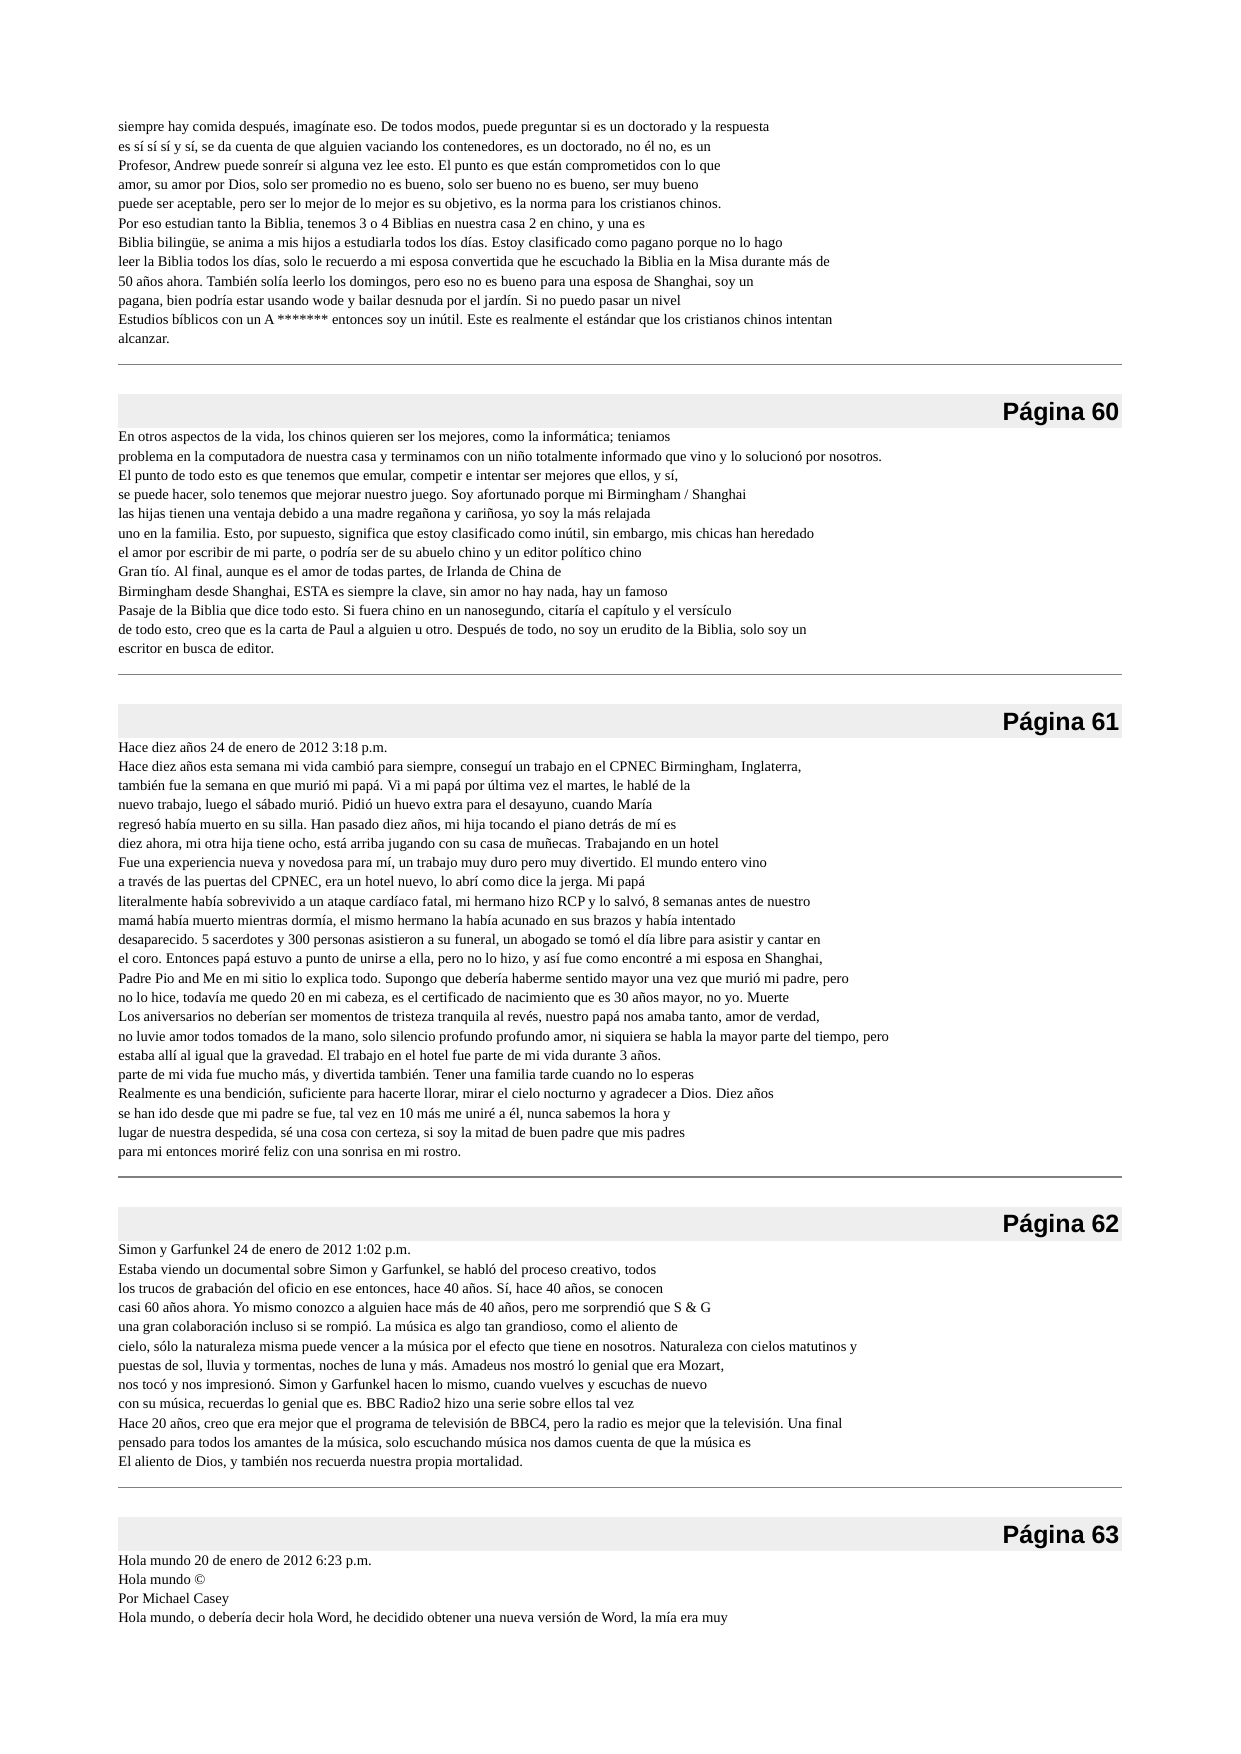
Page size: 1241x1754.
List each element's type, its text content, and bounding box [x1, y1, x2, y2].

text Pasaje de la Biblia que dice todo esto. Si fuera chino en un nanosegundo, citaría el capítulo y el versículo [118, 602, 1122, 618]
text uno en la familia. Esto, por supuesto, significa que estoy clasificado como inútil, sin embargo, mis chicas han heredado [118, 524, 1122, 541]
text para mi entonces moriré feliz con una sonrisa en mi rostro. [118, 1143, 1122, 1160]
text pagana, bien podría estar usando wode y bailar desnuda por el jardín. Si no puedo pasar un nivel [118, 292, 1122, 308]
text Por Michael Casey [118, 1590, 1122, 1607]
text los trucos de grabación del oficio en ese entonces, hace 40 años. Sí, hace 40 años, se conocen [118, 1280, 1122, 1296]
text Hace diez años 24 de enero de 2012 3:18 p.m. [118, 738, 1122, 755]
text se han ido desde que mi padre se fue, tal vez en 10 más me uniré a él, nunca sabemos la hora y [118, 1104, 1122, 1121]
text puede ser aceptable, pero ser lo mejor de lo mejor es su objetivo, es la norma para los cristianos chinos. [118, 195, 1122, 212]
text parte de mi vida fue mucho más, y divertida también. Tener una familia tarde cuando no lo esperas [118, 1066, 1122, 1083]
text con su música, recuerdas lo genial que es. BBC Radio2 hizo una serie sobre ellos tal vez [118, 1395, 1122, 1412]
text Por eso estudian tanto la Biblia, tenemos 3 o 4 Biblias en nuestra casa 2 en chino, y una es [118, 214, 1122, 231]
text Hace 20 años, creo que era mejor que el programa de televisión de BBC4, pero la radio es mejor que la televisión. Una final [118, 1414, 1122, 1431]
text Estudios bíblicos con un A ******* entonces soy un inútil. Este es realmente el estándar que los cristianos chinos intentan [118, 311, 1122, 328]
text Biblia bilingüe, se anima a mis hijos a estudiarla todos los días. Estoy clasificado como pagano porque no lo hago [118, 234, 1122, 251]
table_header Página 60 [118, 394, 1122, 428]
text cielo, sólo la naturaleza misma puede vencer a la música por el efecto que tiene en nosotros. Naturaleza con cielos matutinos y [118, 1337, 1122, 1354]
text estaba allí al igual que la gravedad. El trabajo en el hotel fue parte de mi vida durante 3 años. [118, 1047, 1122, 1063]
text se puede hacer, solo tenemos que mejorar nuestro juego. Soy afortunado porque mi Birmingham / Shanghai [118, 486, 1122, 503]
text En otros aspectos de la vida, los chinos quieren ser los mejores, como la informática; teniamos [118, 428, 1122, 445]
text desaparecido. 5 sacerdotes y 300 personas asistieron a su funeral, un abogado se tomó el día libre para asistir y cantar en [118, 931, 1122, 948]
text el amor por escribir de mi parte, o podría ser de su abuelo chino y un editor político chino [118, 544, 1122, 561]
text alcanzar. [118, 330, 1122, 347]
text lugar de nuestra despedida, sé una cosa con certeza, si soy la mitad de buen padre que mis padres [118, 1124, 1122, 1141]
text casi 60 años ahora. Yo mismo conozco a alguien hace más de 40 años, pero me sorprendió que S & G [118, 1299, 1122, 1316]
text a través de las puertas del CPNEC, era un hotel nuevo, lo abrí como dice la jerga. Mi papá [118, 873, 1122, 890]
text Hola mundo, o debería decir hola Word, he decidido obtener una nueva versión de Word, la mía era muy [118, 1609, 1122, 1626]
text literalmente había sobrevivido a un ataque cardíaco fatal, mi hermano hizo RCP y lo salvó, 8 semanas antes de nuestro [118, 892, 1122, 909]
text Birmingham desde Shanghai, ESTA es siempre la clave, sin amor no hay nada, hay un famoso [118, 582, 1122, 599]
text pensado para todos los amantes de la música, solo escuchando música nos damos cuenta de que la música es [118, 1434, 1122, 1451]
table_header Página 62 [118, 1207, 1122, 1241]
text escritor en busca de editor. [118, 640, 1122, 657]
text El aliento de Dios, y también nos recuerda nuestra propia mortalidad. [118, 1453, 1122, 1470]
text no luvie amor todos tomados de la mano, solo silencio profundo profundo amor, ni siquiera se habla la mayor parte del tiempo, pero [118, 1027, 1122, 1044]
text Estaba viendo un documental sobre Simon y Garfunkel, se habló del proceso creativo, todos [118, 1260, 1122, 1277]
text también fue la semana en que murió mi papá. Vi a mi papá por última vez el martes, le hablé de la [118, 777, 1122, 794]
text Profesor, Andrew puede sonreír si alguna vez lee esto. El punto es que están comprometidos con lo que [118, 157, 1122, 173]
text una gran colaboración incluso si se rompió. La música es algo tan grandioso, como el aliento de [118, 1318, 1122, 1335]
text Realmente es una bendición, suficiente para hacerte llorar, mirar el cielo nocturno y agradecer a Dios. Diez años [118, 1085, 1122, 1102]
text problema en la computadora de nuestra casa y terminamos con un niño totalmente informado que vino y lo solucionó por nosotros. [118, 447, 1122, 464]
text Los aniversarios no deberían ser momentos de tristeza tranquila al revés, nuestro papá nos amaba tanto, amor de verdad, [118, 1008, 1122, 1025]
text siempre hay comida después, imagínate eso. De todos modos, puede preguntar si es un doctorado y la respuesta [118, 118, 1122, 135]
text Hola mundo 20 de enero de 2012 6:23 p.m. [118, 1551, 1122, 1568]
text 50 años ahora. También solía leerlo los domingos, pero eso no es bueno para una esposa de Shanghai, soy un [118, 272, 1122, 289]
text es sí sí sí y sí, se da cuenta de que alguien vaciando los contenedores, es un doctorado, no él no, es un [118, 137, 1122, 154]
text regresó había muerto en su silla. Han pasado diez años, mi hija tocando el piano detrás de mí es [118, 815, 1122, 832]
text nos tocó y nos impresionó. Simon y Garfunkel hacen lo mismo, cuando vuelves y escuchas de nuevo [118, 1376, 1122, 1393]
text leer la Biblia todos los días, solo le recuerdo a mi esposa convertida que he escuchado la Biblia en la Misa durante más de [118, 253, 1122, 270]
text diez ahora, mi otra hija tiene ocho, está arriba jugando con su casa de muñecas. Trabajando en un hotel [118, 835, 1122, 851]
table_header Página 61 [118, 704, 1122, 738]
text El punto de todo esto es que tenemos que emular, competir e intentar ser mejores que ellos, y sí, [118, 467, 1122, 483]
table_header Página 63 [118, 1517, 1122, 1551]
text mamá había muerto mientras dormía, el mismo hermano la había acunado en sus brazos y había intentado [118, 912, 1122, 928]
text Simon y Garfunkel 24 de enero de 2012 1:02 p.m. [118, 1241, 1122, 1258]
text Fue una experiencia nueva y novedosa para mí, un trabajo muy duro pero muy divertido. El mundo entero vino [118, 854, 1122, 871]
text Gran tío. Al final, aunque es el amor de todas partes, de Irlanda de China de [118, 563, 1122, 580]
text Hola mundo © [118, 1571, 1122, 1587]
text las hijas tienen una ventaja debido a una madre regañona y cariñosa, yo soy la más relajada [118, 505, 1122, 522]
text de todo esto, creo que es la carta de Paul a alguien u otro. Después de todo, no soy un erudito de la Biblia, solo soy un [118, 621, 1122, 638]
text puestas de sol, lluvia y tormentas, noches de luna y más. Amadeus nos mostró lo genial que era Mozart, [118, 1357, 1122, 1373]
text nuevo trabajo, luego el sábado murió. Pidió un huevo extra para el desayuno, cuando María [118, 796, 1122, 813]
text amor, su amor por Dios, solo ser promedio no es bueno, solo ser bueno no es bueno, ser muy bueno [118, 176, 1122, 193]
text Padre Pio and Me en mi sitio lo explica todo. Supongo que debería haberme sentido mayor una vez que murió mi padre, pero [118, 969, 1122, 986]
text no lo hice, todavía me quedo 20 en mi cabeza, es el certificado de nacimiento que es 30 años mayor, no yo. Muerte [118, 989, 1122, 1006]
text Hace diez años esta semana mi vida cambió para siempre, conseguí un trabajo en el CPNEC Birmingham, Inglaterra, [118, 758, 1122, 774]
text el coro. Entonces papá estuvo a punto de unirse a ella, pero no lo hizo, y así fue como encontré a mi esposa en Shanghai, [118, 950, 1122, 967]
